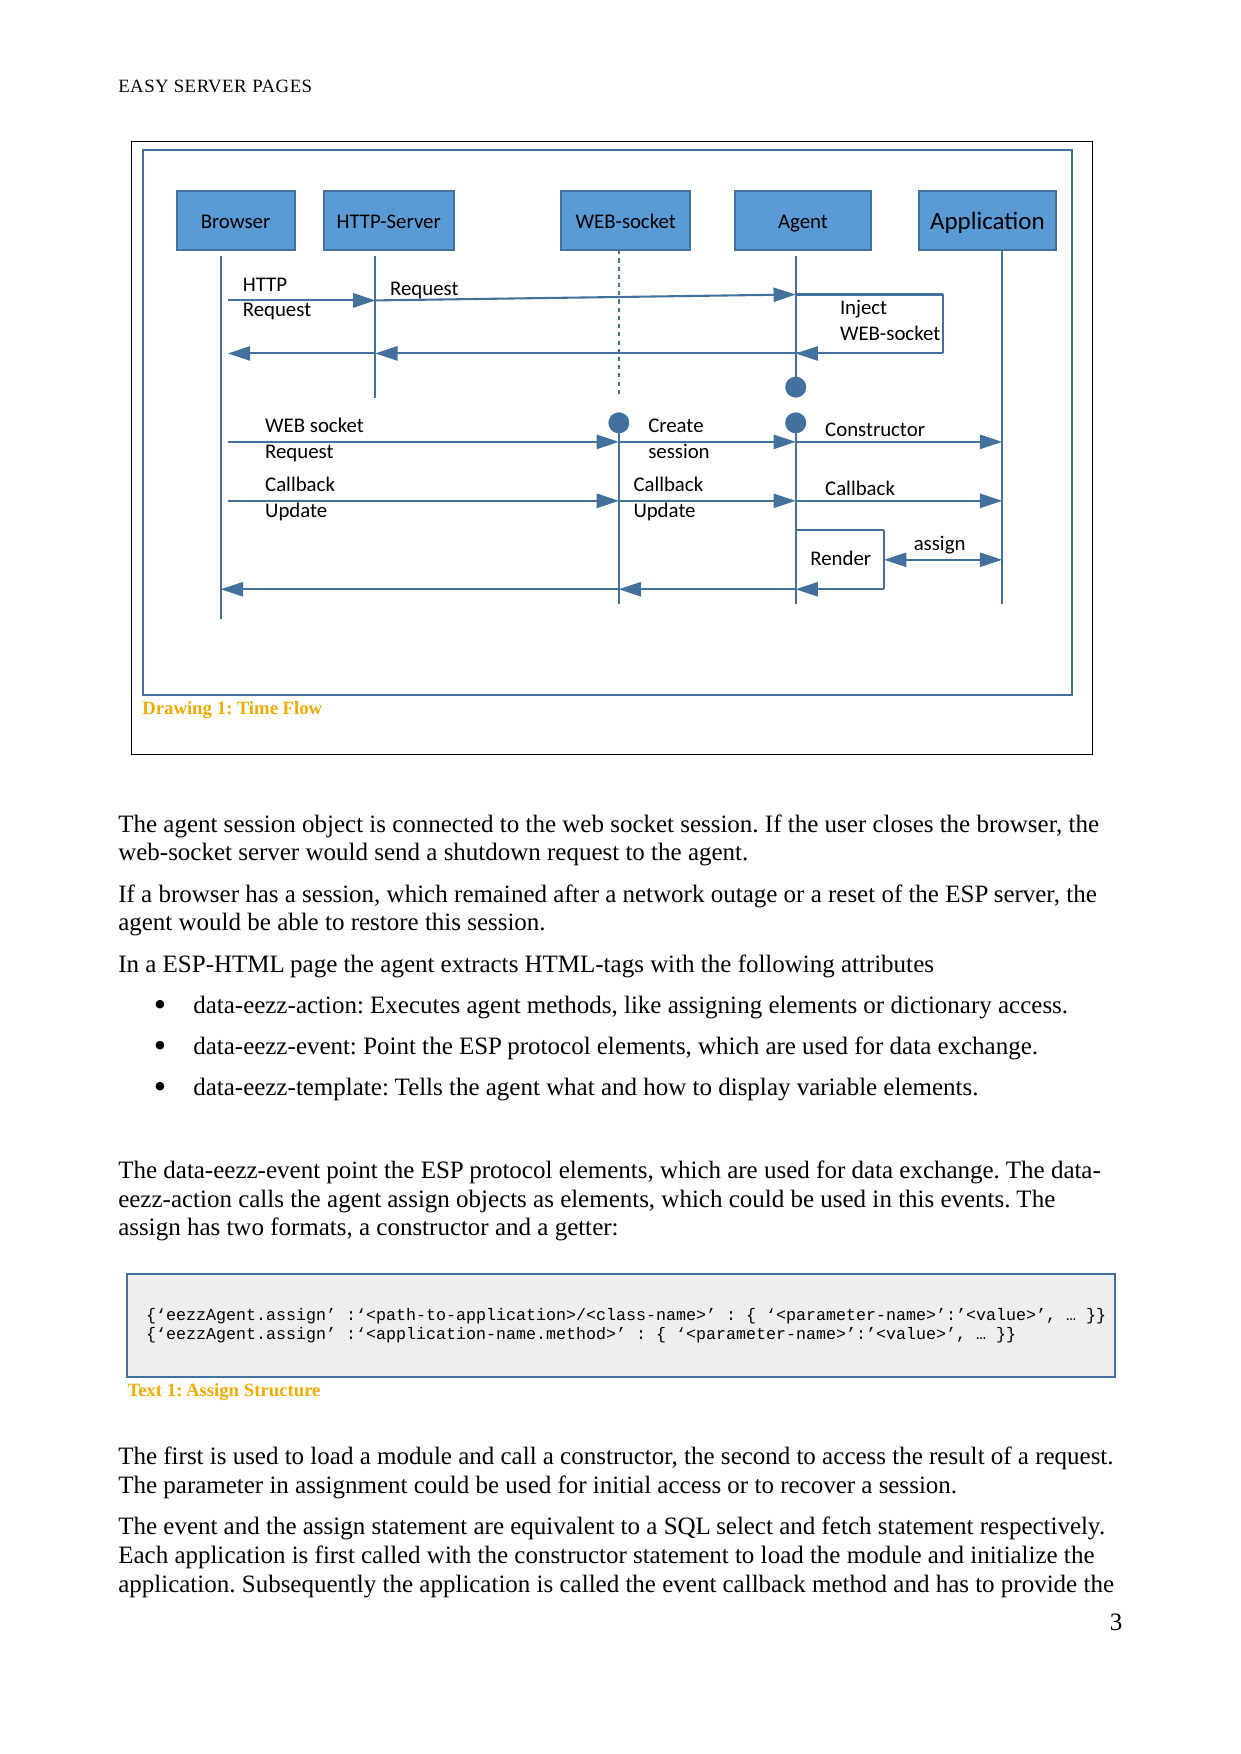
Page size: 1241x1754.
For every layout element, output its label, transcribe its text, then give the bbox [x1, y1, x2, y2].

text Drawing 1: Time Flow [144, 151, 1071, 694]
text Drawing 1: Time Flow [142, 696, 1073, 718]
text Text 1: Assign Structure [127, 1378, 1115, 1400]
text The data-eezz-event point the ESP protocol elements, which are used for data exchange. The data-eezz-action calls the agent assign objects as elements, which could be used in this events. The assign has two formats, a constructor and a getter: [118, 1155, 1122, 1241]
text The first is used to load a module and call a constructor, the second to access the result of a request. The parameter in assignment could be used for initial access or to recover a session. [118, 1441, 1122, 1499]
list data-eezz-template: Tells the agent what and how to display variable elements. [156, 1072, 1122, 1101]
text The agent session object is connected to the web socket session. If the user closes the browser, the web-socket server would send a shutdown request to the agent. [118, 809, 1122, 866]
text The event and the assign statement are equivalent to a SQL select and fetch statement respectively. Each application is first called with the constructor statement to load the module and initialize the application. Subsequently the application is called the event callback method and has to provide the [118, 1511, 1122, 1597]
text In a ESP-HTML page the agent extracts HTML-tags with the following attributes [118, 949, 1122, 977]
text If a browser has a session, which remained after a network outage or a reset of the ESP server, the agent would be able to restore this session. [118, 879, 1122, 936]
list data-eezz-event: Point the ESP protocol elements, which are used for data exchange. [156, 1031, 1122, 1060]
list data-eezz-action: Executes agent methods, like assigning elements or dictionary access. [156, 990, 1122, 1019]
